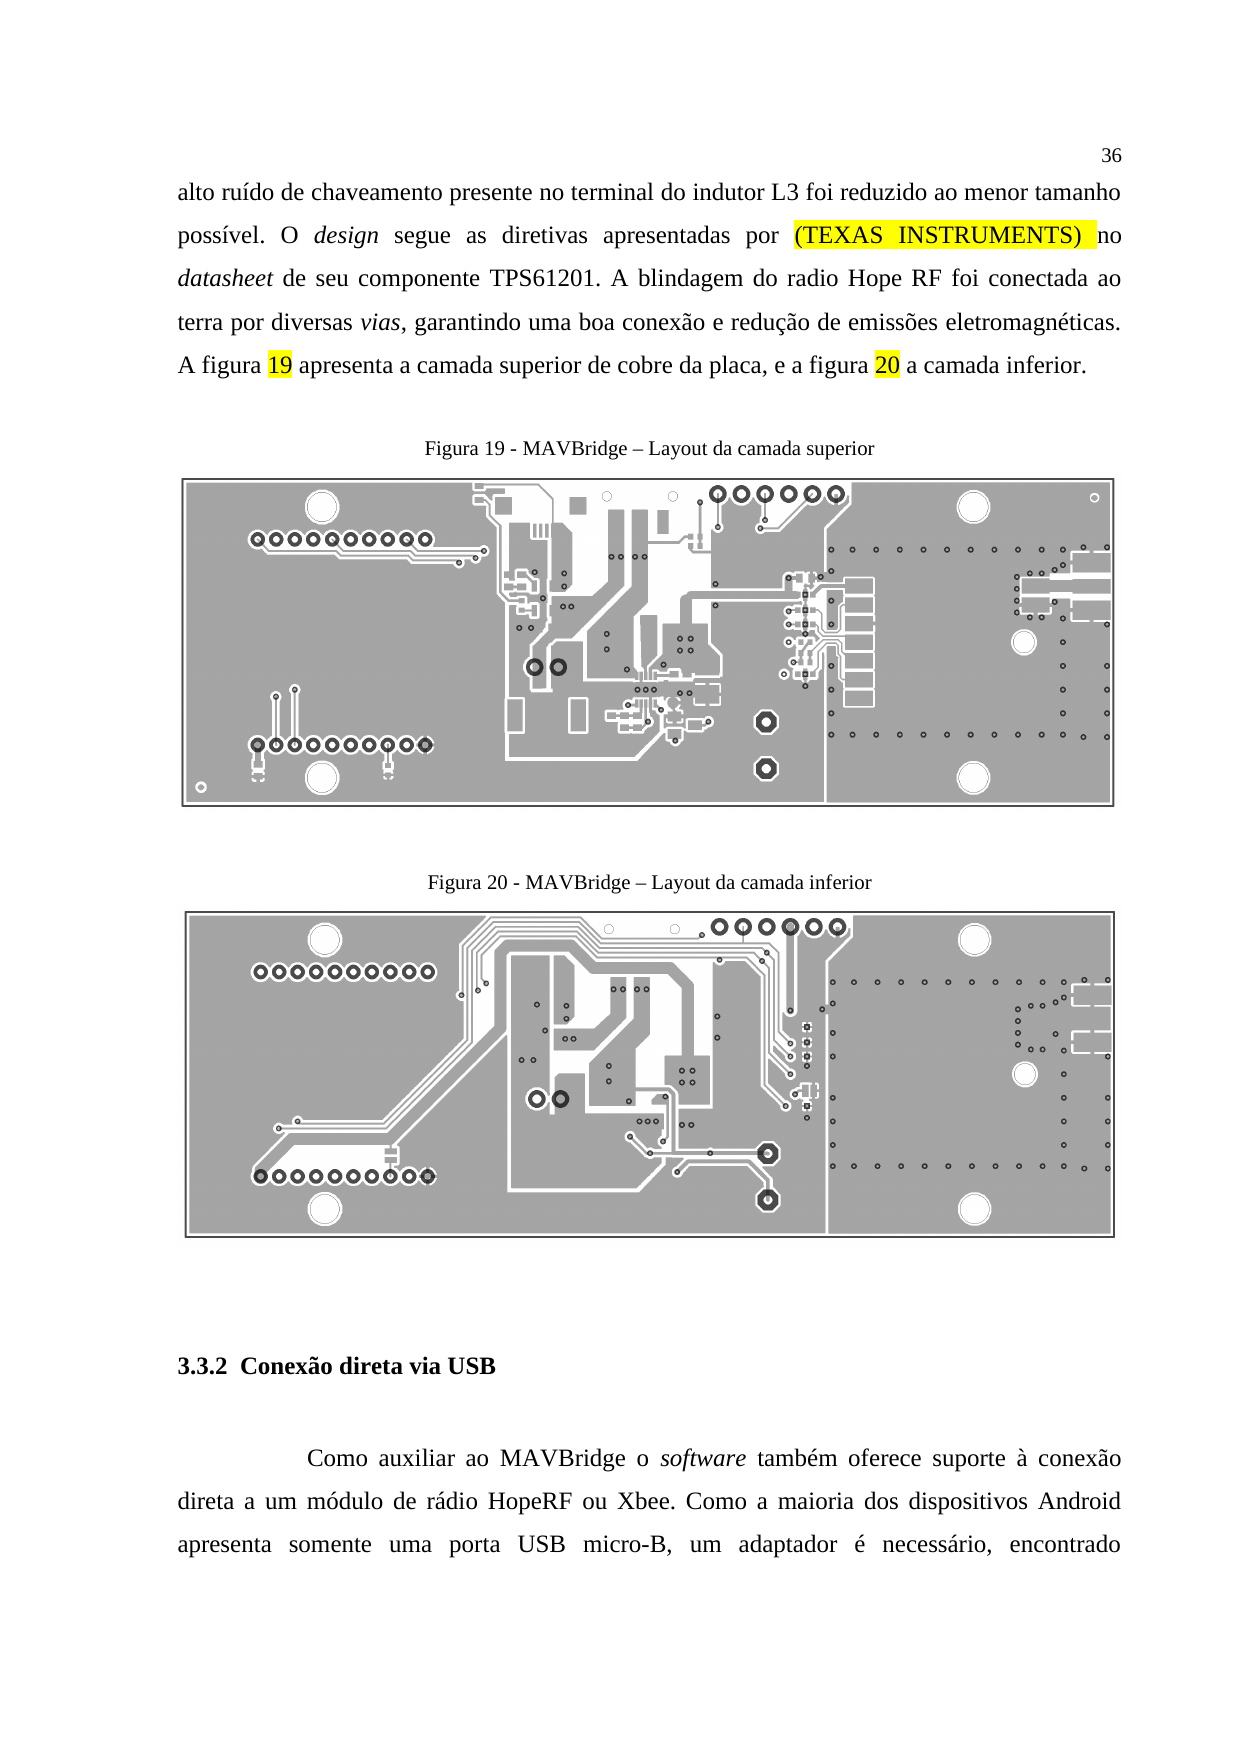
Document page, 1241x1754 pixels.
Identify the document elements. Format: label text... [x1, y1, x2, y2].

text Como auxiliar ao MAVBridge o software também oferece suporte à conexão direta a um módulo de rádio HopeRF ou Xbee. Como a maioria dos dispositivos Android apresenta somente uma porta USB micro-B, um adaptador é necessário, encontrado [177, 1443, 1122, 1558]
text alto ruído de chaveamento presente no terminal do indutor L3 foi reduzido ao menor tamanho possível. O design segue as diretivas apresentadas por (TEXAS INSTRUMENTS) no datasheet de seu componente TPS61201. A blindagem do radio Hope RF foi conectada ao terra por diversas vias, garantindo uma boa conexão e redução de emissões eletromagnéticas. A figura 19 apresenta a camada superior de cobre da placa, e a figura 20 a camada inferior. [177, 177, 1122, 378]
picture [177, 904, 1122, 1246]
subtitle Conexão direta via USB [177, 1351, 1122, 1380]
list MAVBridge – Layout da camada superior [177, 436, 1122, 460]
picture [177, 472, 1122, 813]
list MAVBridge – Layout da camada inferior [177, 870, 1122, 894]
